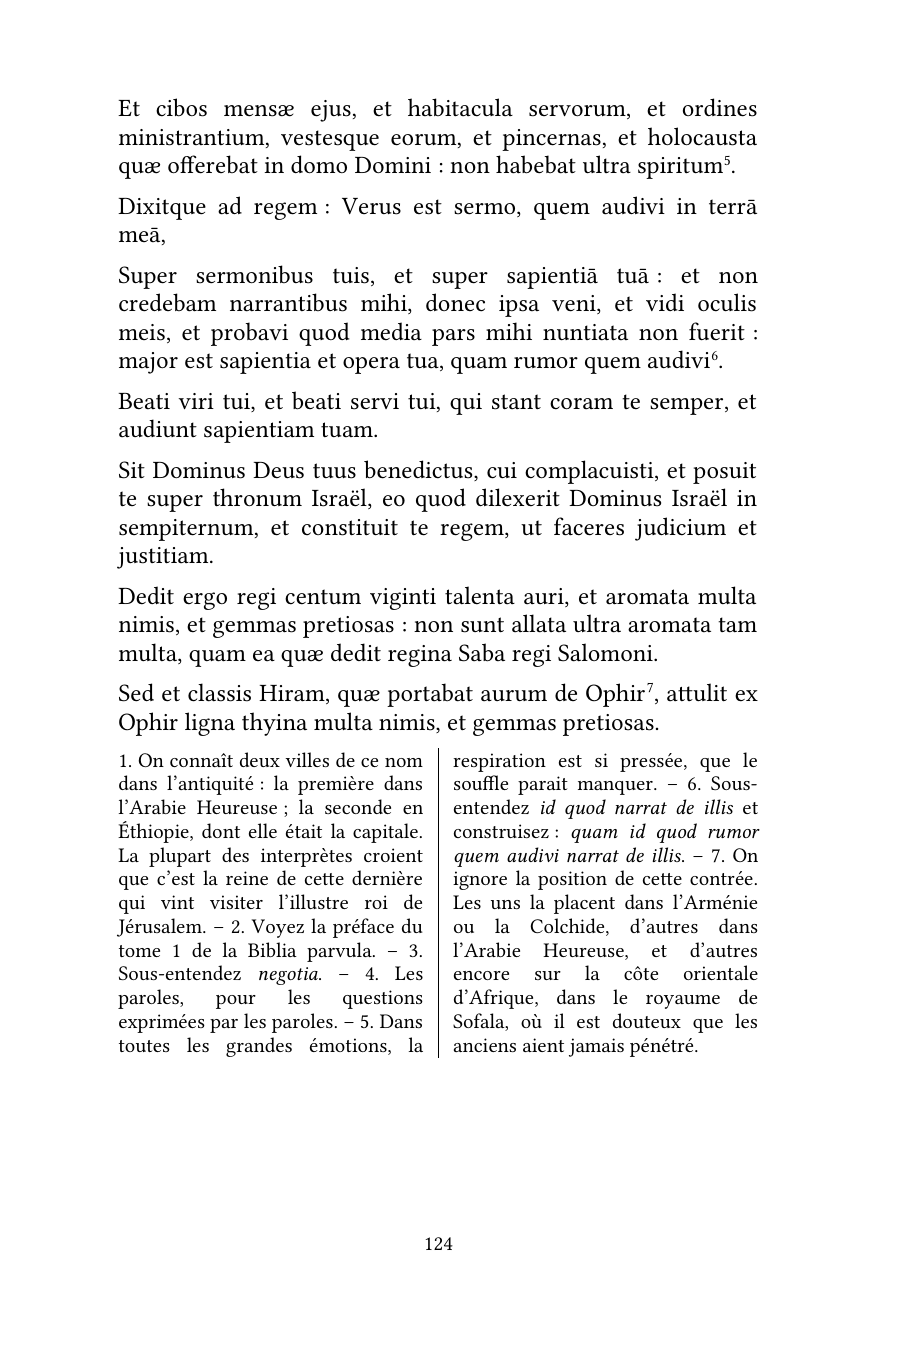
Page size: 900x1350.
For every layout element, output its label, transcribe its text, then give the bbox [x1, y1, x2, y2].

text Sed et classis Hiram, quæ portabat aurum de Ophir7, attulit ex Ophir ligna thyina multa nimis, et gemmas pretiosas. [118, 679, 758, 737]
text 1. On connaît deux villes de ce nom dans l’antiquité : la première dans l’Arabie Heureuse ; la seconde en Éthiopie, dont elle était la capitale. La plupart des interprètes croient que c’est la reine de cette dernière qui vint visiter l’illustre roi de Jérusalem. – 2. Voyez la préface du tome 1 de la Biblia parvula. – 3. Sous-entendez negotia. – 4. Les paroles, pour les questions exprimées par les paroles. – 5. Dans toutes les grandes émotions, la [118, 748, 423, 1057]
text Sit Dominus Deus tuus benedictus, cui complacuisti, et posuit te super thronum Israël, eo quod dilexerit Dominus Israël in sempiternum, et constituit te regem, ut faceres judicium et justitiam. [118, 456, 758, 570]
text Et cibos mensæ ejus, et habitacula servorum, et ordines ministrantium, vestesque eorum, et pincernas, et holocausta quæ offerebat in domo Domini : non habebat ultra spiritum5. [118, 94, 758, 180]
text respiration est si pressée, que le souffle parait manquer. – 6. Sous-entendez id quod narrat de illis et construisez : quam id quod rumor quem audivi narrat de illis. – 7. On ignore la position de cette contrée. Les uns la placent dans l’Arménie ou la Colchide, d’autres dans l’Arabie Heureuse, et d’autres encore sur la côte orientale d’Afrique, dans le royaume de Sofala, où il est douteux que les anciens aient jamais pénétré. [453, 748, 758, 1057]
text Dedit ergo regi centum viginti talenta auri, et aromata multa nimis, et gemmas pretiosas : non sunt allata ultra aromata tam multa, quam ea quæ dedit regina Saba regi Salomoni. [118, 582, 758, 668]
text Dixitque ad regem : Verus est sermo, quem audivi in terrā meā, [118, 192, 758, 249]
text Super sermonibus tuis, et super sapientiā tuā : et non credebam narrantibus mihi, donec ipsa veni, et vidi oculis meis, et probavi quod media pars mihi nuntiata non fuerit : major est sapientia et opera tua, quam rumor quem audivi6. [118, 261, 758, 375]
text Beati viri tui, et beati servi tui, qui stant coram te semper, et audiunt sapientiam tuam. [118, 387, 758, 444]
